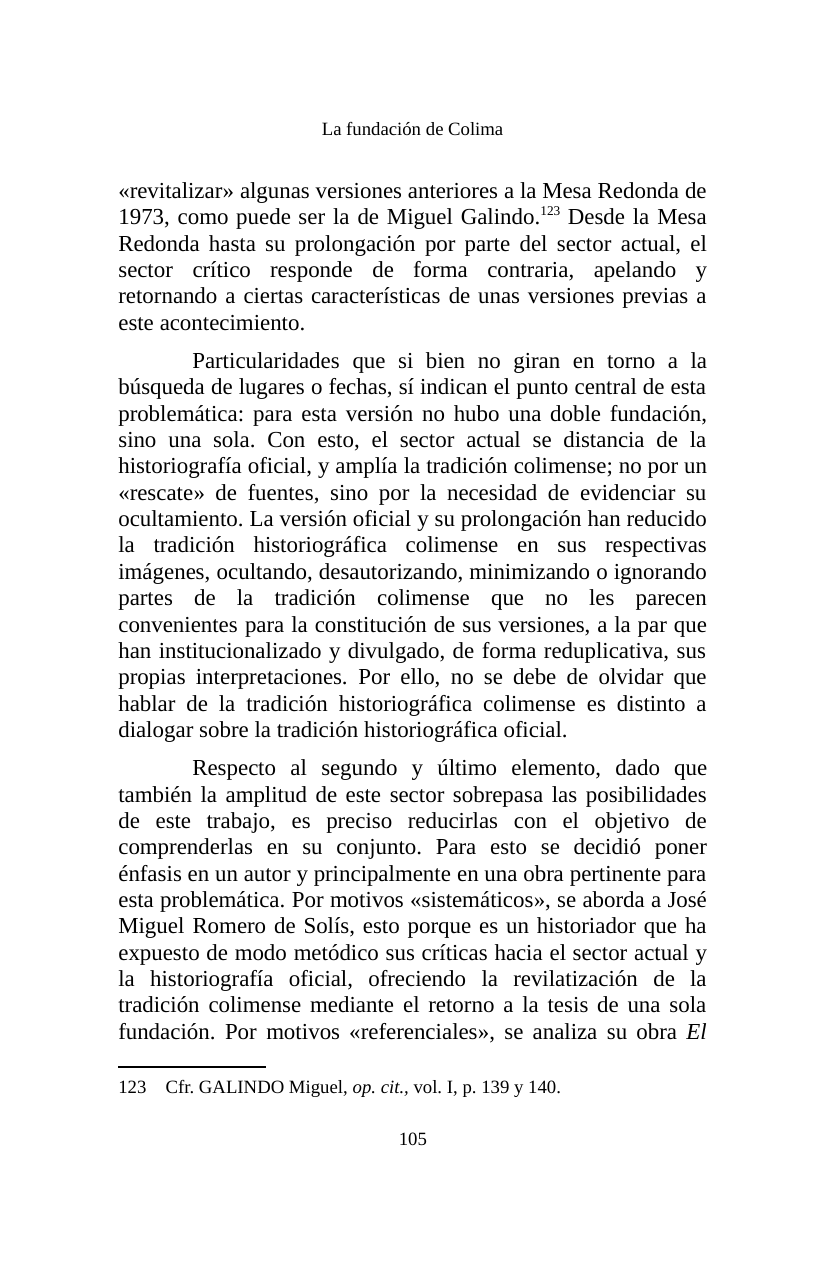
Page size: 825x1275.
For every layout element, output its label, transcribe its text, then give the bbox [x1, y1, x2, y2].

text Cfr. GALINDO Miguel, op. cit., vol. I, p. 139 y 140. [118, 1076, 707, 1098]
text Respecto al segundo y último elemento, dado que también la amplitud de este sector sobrepasa las posibilidades de este trabajo, es preciso reducirlas con el objetivo de comprenderlas en su conjunto. Para esto se decidió poner énfasis en un autor y principalmente en una obra pertinente para esta problemática. Por motivos «sistemáticos», se aborda a José Miguel Romero de Solís, esto porque es un historiador que ha expuesto de modo metódico sus críticas hacia el sector actual y la historiografía oficial, ofreciendo la revilatización de la tradición colimense mediante el retorno a la tesis de una sola fundación. Por motivos «referenciales», se analiza su obra El [118, 754, 707, 1044]
text Particularidades que si bien no giran en torno a la búsqueda de lugares o fechas, sí indican el punto central de esta problemática: para esta versión no hubo una doble fundación, sino una sola. Con esto, el sector actual se distancia de la historiografía oficial, y amplía la tradición colimense; no por un «rescate» de fuentes, sino por la necesidad de evidenciar su ocultamiento. La versión oficial y su prolongación han reducido la tradición historiográfica colimense en sus respectivas imágenes, ocultando, desautorizando, minimizando o ignorando partes de la tradición colimense que no les parecen convenientes para la constitución de sus versiones, a la par que han institucionalizado y divulgado, de forma reduplicativa, sus propias interpretaciones. Por ello, no se debe de olvidar que hablar de la tradición historiográfica colimense es distinto a dialogar sobre la tradición historiográfica oficial. [118, 347, 707, 742]
text «revitalizar» algunas versiones anteriores a la Mesa Redonda de 1973, como puede ser la de Miguel Galindo. Desde la Mesa Redonda hasta su prolongación por parte del sector actual, el sector crítico responde de forma contraria, apelando y retornando a ciertas características de unas versiones previas a este acontecimiento. [118, 177, 707, 335]
